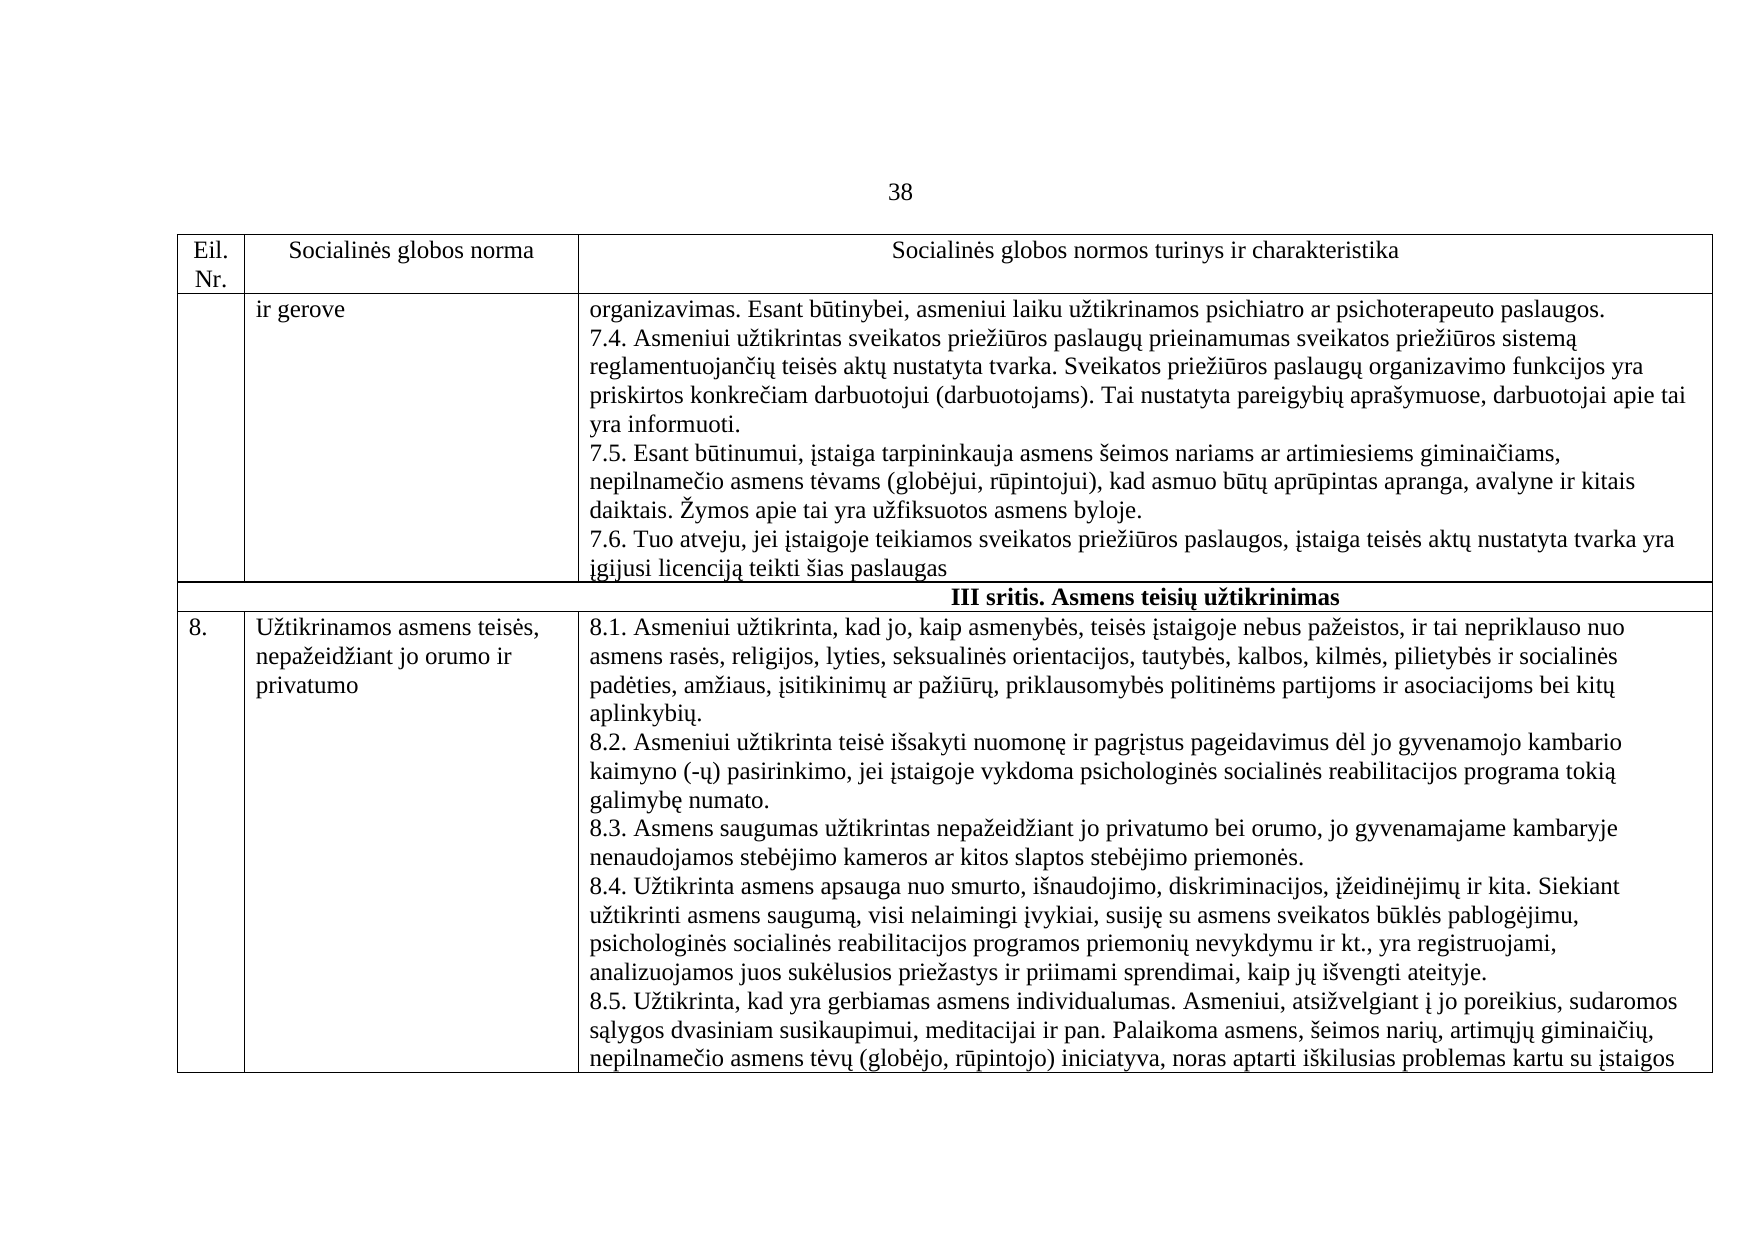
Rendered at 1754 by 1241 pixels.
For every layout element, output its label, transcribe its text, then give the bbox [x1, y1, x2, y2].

table_cell [178, 583, 244, 611]
table_cell III sritis. Asmens teisių užtikrinimas [578, 583, 1712, 611]
table_cell [178, 294, 244, 581]
table_cell Užtikrinamos asmens teisės, nepažeidžiant jo orumo ir privatumo [245, 612, 578, 1072]
table_cell [244, 583, 578, 611]
table_cell 8. [178, 612, 244, 1072]
table_header Socialinės globos norma [245, 235, 578, 293]
table_header Socialinės globos normos turinys ir charakteristika [579, 235, 1712, 293]
table_header Eil. Nr. [178, 235, 244, 293]
table_cell 8.1. Asmeniui užtikrinta, kad jo, kaip asmenybės, teisės įstaigoje nebus pažeistos, ir tai nepriklauso nuo asmens rasės, religijos, lyties, seksualinės orientacijos, tautybės, kalbos, kilmės, pilietybės ir socialinės padėties, amžiaus, įsitikinimų ar pažiūrų, priklausomybės politinėms partijoms ir asociacijoms bei kitų aplinkybių. 8.2. Asmeniui užtikrinta teisė išsakyti nuomonę ir pagrįstus pageidavimus dėl jo gyvenamojo kambario kaimyno (-ų) pasirinkimo, jei įstaigoje vykdoma psichologinės socialinės reabilitacijos programa tokią galimybę numato. 8.3. Asmens saugumas užtikrintas nepažeidžiant jo privatumo bei orumo, jo gyvenamajame kambaryje nenaudojamos stebėjimo kameros ar kitos slaptos stebėjimo priemonės. 8.4. Užtikrinta asmens apsauga nuo smurto, išnaudojimo, diskriminacijos, įžeidinėjimų ir kita. Siekiant užtikrinti asmens saugumą, visi nelaimingi įvykiai, susiję su asmens sveikatos būklės pablogėjimu, psichologinės socialinės reabilitacijos programos priemonių nevykdymu ir kt., yra registruojami, analizuojamos juos sukėlusios priežastys ir priimami sprendimai, kaip jų išvengti ateityje. 8.5. Užtikrinta, kad yra gerbiamas asmens individualumas. Asmeniui, atsižvelgiant į jo poreikius, sudaromos sąlygos dvasiniam susikaupimui, meditacijai ir pan. Palaikoma asmens, šeimos narių, artimųjų giminaičių, nepilnamečio asmens tėvų (globėjo, rūpintojo) iniciatyva, noras aptarti iškilusias problemas kartu su įstaigos [579, 612, 1712, 1072]
table_cell organizavimas. Esant būtinybei, asmeniui laiku užtikrinamos psichiatro ar psichoterapeuto paslaugos. 7.4. Asmeniui užtikrintas sveikatos priežiūros paslaugų prieinamumas sveikatos priežiūros sistemą reglamentuojančių teisės aktų nustatyta tvarka. Sveikatos priežiūros paslaugų organizavimo funkcijos yra priskirtos konkrečiam darbuotojui (darbuotojams). Tai nustatyta pareigybių aprašymuose, darbuotojai apie tai yra informuoti. 7.5. Esant būtinumui, įstaiga tarpininkauja asmens šeimos nariams ar artimiesiems giminaičiams, nepilnamečio asmens tėvams (globėjui, rūpintojui), kad asmuo būtų aprūpintas apranga, avalyne ir kitais daiktais. Žymos apie tai yra užfiksuotos asmens byloje. 7.6. Tuo atveju, jei įstaigoje teikiamos sveikatos priežiūros paslaugos, įstaiga teisės aktų nustatyta tvarka yra įgijusi licenciją teikti šias paslaugas [579, 294, 1712, 581]
table_cell ir gerove [245, 294, 578, 581]
